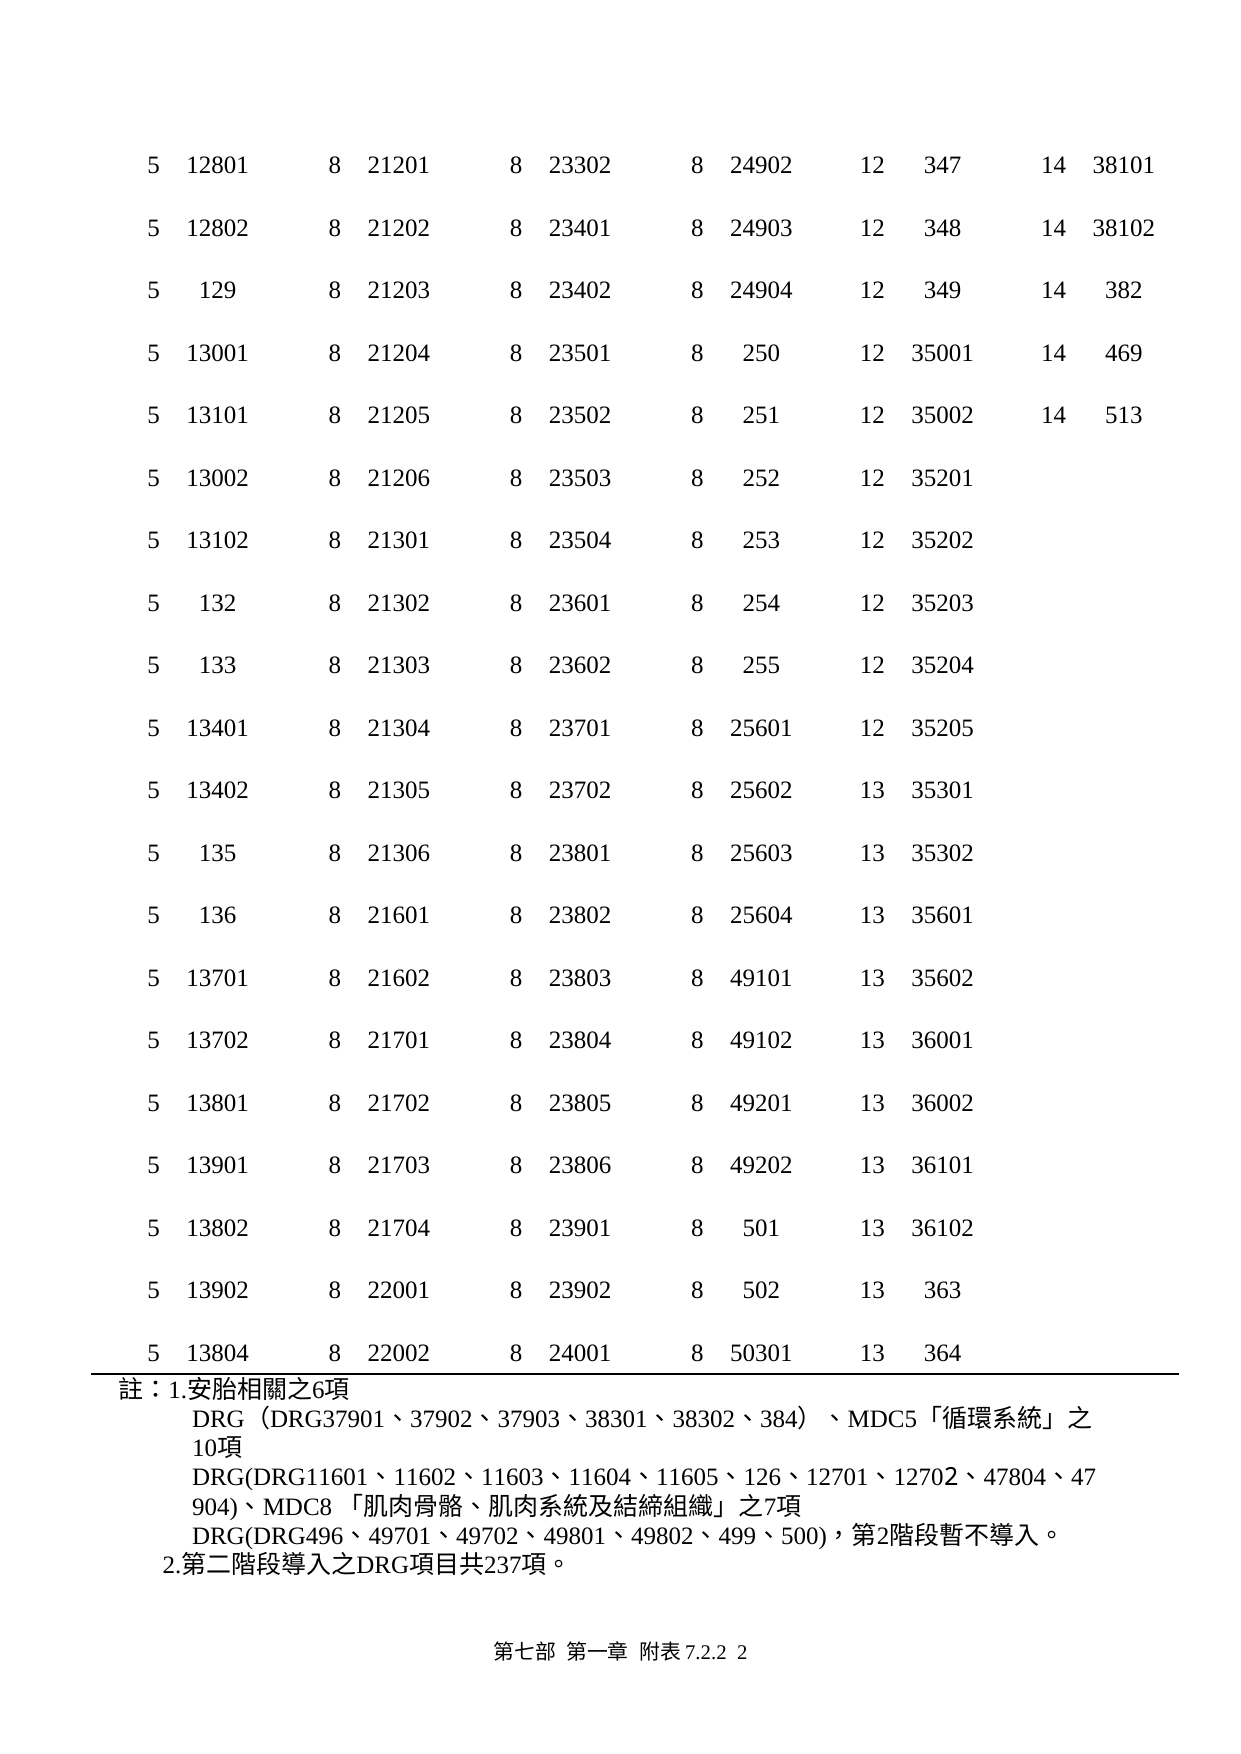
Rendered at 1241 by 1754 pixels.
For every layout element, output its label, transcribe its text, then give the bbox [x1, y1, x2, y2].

table_cell [998, 685, 1068, 748]
table_cell 12 [816, 373, 887, 435]
table_cell 469 [1069, 310, 1179, 373]
table_cell 36102 [887, 1185, 998, 1248]
table_cell 8 [454, 560, 525, 623]
table_cell 5 [91, 873, 162, 935]
table_cell 12 [816, 248, 887, 310]
table_cell 13 [816, 873, 887, 935]
table_cell 21704 [344, 1185, 454, 1248]
table_cell 13 [816, 810, 887, 873]
table_cell 35203 [887, 560, 998, 623]
table_cell 35302 [887, 810, 998, 873]
table_cell 23804 [525, 998, 635, 1060]
table_cell 8 [635, 1060, 706, 1123]
table_cell [1069, 873, 1179, 935]
table_cell 8 [273, 998, 343, 1060]
table_cell [1069, 1185, 1179, 1248]
table_cell 8 [454, 935, 525, 998]
table_cell 8 [273, 435, 343, 498]
table_cell 8 [635, 185, 706, 248]
table_cell 24001 [525, 1310, 635, 1373]
table_cell 364 [887, 1310, 998, 1373]
table_cell [998, 748, 1068, 810]
table_cell 21703 [344, 1123, 454, 1185]
table_cell 347 [887, 123, 998, 185]
table_cell 501 [706, 1185, 816, 1248]
table_cell [998, 560, 1068, 623]
table_cell 22002 [344, 1310, 454, 1373]
table_cell 13 [816, 1060, 887, 1123]
table_cell 8 [273, 935, 343, 998]
table_cell 25602 [706, 748, 816, 810]
table_cell 8 [635, 1185, 706, 1248]
table_cell 8 [635, 873, 706, 935]
table_cell 382 [1069, 248, 1179, 310]
table_cell 8 [273, 560, 343, 623]
table_cell 8 [635, 560, 706, 623]
table_cell 8 [635, 310, 706, 373]
table_cell 21302 [344, 560, 454, 623]
table_cell 136 [162, 873, 273, 935]
table_cell 8 [635, 935, 706, 998]
table_cell 35204 [887, 623, 998, 685]
table_cell 13402 [162, 748, 273, 810]
table_cell 21304 [344, 685, 454, 748]
table_cell 8 [273, 123, 343, 185]
table_cell 8 [273, 248, 343, 310]
table_cell 8 [635, 1310, 706, 1373]
table_cell 8 [635, 623, 706, 685]
table_cell 135 [162, 810, 273, 873]
table_cell 23702 [525, 748, 635, 810]
table_cell 24902 [706, 123, 816, 185]
table_cell 25604 [706, 873, 816, 935]
table_cell 12 [816, 623, 887, 685]
table_cell 8 [454, 1123, 525, 1185]
table_cell 13901 [162, 1123, 273, 1185]
table_cell 8 [454, 498, 525, 560]
table_cell [998, 1123, 1068, 1185]
table_cell 8 [635, 998, 706, 1060]
table_cell [998, 623, 1068, 685]
table_cell 5 [91, 623, 162, 685]
table_cell 23802 [525, 873, 635, 935]
table_cell 8 [635, 435, 706, 498]
table_cell 21601 [344, 873, 454, 935]
table_cell 23302 [525, 123, 635, 185]
table_cell [1069, 1123, 1179, 1185]
table_cell 23801 [525, 810, 635, 873]
table_cell [998, 935, 1068, 998]
table_cell 8 [273, 1248, 343, 1310]
table_cell [1069, 498, 1179, 560]
table_cell 23503 [525, 435, 635, 498]
table_cell 8 [635, 1248, 706, 1310]
table_cell 35001 [887, 310, 998, 373]
table_cell [1069, 998, 1179, 1060]
table_cell 8 [454, 185, 525, 248]
table_cell 5 [91, 1123, 162, 1185]
table_cell 13101 [162, 373, 273, 435]
table_cell 38101 [1069, 123, 1179, 185]
table_cell 23902 [525, 1248, 635, 1310]
table_cell 21702 [344, 1060, 454, 1123]
table_cell 49201 [706, 1060, 816, 1123]
table_cell 25603 [706, 810, 816, 873]
table_cell 12 [816, 498, 887, 560]
table_cell 13 [816, 1185, 887, 1248]
table_cell 13802 [162, 1185, 273, 1248]
table_cell 8 [273, 685, 343, 748]
table_cell [1069, 560, 1179, 623]
table_cell [1069, 748, 1179, 810]
table_cell [998, 1185, 1068, 1248]
table_cell 5 [91, 1060, 162, 1123]
table_cell 8 [454, 873, 525, 935]
table_cell 13701 [162, 935, 273, 998]
table_cell 8 [454, 623, 525, 685]
table_cell 8 [635, 685, 706, 748]
table_cell [998, 873, 1068, 935]
table_cell 12801 [162, 123, 273, 185]
table_cell 8 [454, 1248, 525, 1310]
table_cell 5 [91, 498, 162, 560]
table_cell 8 [454, 435, 525, 498]
table_cell 13801 [162, 1060, 273, 1123]
table_cell 14 [998, 310, 1068, 373]
table_cell 8 [635, 810, 706, 873]
table_cell 8 [635, 1123, 706, 1185]
text 2.第二階段導入之DRG項目共237項。 [162, 1550, 1097, 1579]
table_cell 8 [454, 810, 525, 873]
table_cell 36002 [887, 1060, 998, 1123]
table_cell [998, 498, 1068, 560]
table_cell 8 [454, 998, 525, 1060]
table_cell 132 [162, 560, 273, 623]
table_cell [998, 1248, 1068, 1310]
table_cell [1069, 685, 1179, 748]
table_cell 5 [91, 685, 162, 748]
table_cell [998, 1060, 1068, 1123]
table_cell 8 [454, 685, 525, 748]
table_cell [1069, 810, 1179, 873]
table_cell 50301 [706, 1310, 816, 1373]
table_cell 21306 [344, 810, 454, 873]
table_cell [1069, 1060, 1179, 1123]
table_cell 5 [91, 373, 162, 435]
table_cell 49101 [706, 935, 816, 998]
table_cell 5 [91, 560, 162, 623]
table_cell 35601 [887, 873, 998, 935]
table_cell 35602 [887, 935, 998, 998]
table_cell 21201 [344, 123, 454, 185]
table_cell 129 [162, 248, 273, 310]
table_cell 8 [635, 248, 706, 310]
table_cell 21305 [344, 748, 454, 810]
table_cell 8 [273, 873, 343, 935]
table_cell 8 [635, 498, 706, 560]
table_cell 21203 [344, 248, 454, 310]
text 註：1.安胎相關之6項DRG（DRG37901、37902、37903、38301、38302、384）、MDC5「循環系統」之10項DRG(DRG11601、11602、11603、11604、11605、126、12701、12702、47804、47904)、MDC8 「肌肉骨骼、肌肉系統及結締組織」之7項DRG(DRG496、49701、49702、49801、49802、499、500)，第2階段暫不導入。 [118, 1375, 1097, 1550]
table_cell 13002 [162, 435, 273, 498]
table_cell 250 [706, 310, 816, 373]
table_cell 8 [454, 1310, 525, 1373]
table_cell 12 [816, 435, 887, 498]
table_cell 513 [1069, 373, 1179, 435]
table_cell 8 [454, 310, 525, 373]
table_cell 23502 [525, 373, 635, 435]
table_cell 35202 [887, 498, 998, 560]
table_cell 8 [273, 1310, 343, 1373]
table_cell 13 [816, 748, 887, 810]
table_cell [998, 1310, 1068, 1373]
table_cell 14 [998, 373, 1068, 435]
table_cell 349 [887, 248, 998, 310]
table_cell 23501 [525, 310, 635, 373]
table_cell 254 [706, 560, 816, 623]
table_cell 8 [454, 373, 525, 435]
table_cell 12 [816, 310, 887, 373]
table_cell 12 [816, 185, 887, 248]
table_cell 24904 [706, 248, 816, 310]
table_cell 255 [706, 623, 816, 685]
table_cell 8 [454, 1185, 525, 1248]
table_cell [998, 810, 1068, 873]
table_cell 21206 [344, 435, 454, 498]
table_cell 8 [273, 1060, 343, 1123]
table_cell 5 [91, 185, 162, 248]
table_cell 38102 [1069, 185, 1179, 248]
table_cell 5 [91, 748, 162, 810]
table_cell 5 [91, 1185, 162, 1248]
table_cell 23402 [525, 248, 635, 310]
table_cell 5 [91, 998, 162, 1060]
table_cell 8 [454, 1060, 525, 1123]
table_cell 36001 [887, 998, 998, 1060]
table_cell 5 [91, 435, 162, 498]
table_cell 363 [887, 1248, 998, 1310]
table_cell 8 [273, 373, 343, 435]
table_cell 5 [91, 1310, 162, 1373]
table_cell 35301 [887, 748, 998, 810]
table_cell 25601 [706, 685, 816, 748]
table_cell 5 [91, 935, 162, 998]
table_cell 35201 [887, 435, 998, 498]
table_cell 13 [816, 1123, 887, 1185]
table_cell 21301 [344, 498, 454, 560]
table_cell 8 [273, 185, 343, 248]
table_cell 8 [454, 248, 525, 310]
table_cell 502 [706, 1248, 816, 1310]
table_cell 5 [91, 810, 162, 873]
table_cell 49202 [706, 1123, 816, 1185]
table_cell 21602 [344, 935, 454, 998]
table_cell 8 [273, 748, 343, 810]
table_cell 14 [998, 185, 1068, 248]
table_cell 23901 [525, 1185, 635, 1248]
table_cell 36101 [887, 1123, 998, 1185]
table_cell 12 [816, 685, 887, 748]
table_cell 13 [816, 935, 887, 998]
table_cell 35002 [887, 373, 998, 435]
table_cell 348 [887, 185, 998, 248]
table_cell 8 [273, 498, 343, 560]
table_cell 13001 [162, 310, 273, 373]
table_cell 5 [91, 1248, 162, 1310]
table_cell 8 [454, 123, 525, 185]
table_cell 23805 [525, 1060, 635, 1123]
table_cell 13401 [162, 685, 273, 748]
table_cell [998, 435, 1068, 498]
table_cell [1069, 1248, 1179, 1310]
table_cell [1069, 1310, 1179, 1373]
table_cell 8 [273, 1123, 343, 1185]
table_cell 23803 [525, 935, 635, 998]
table_cell 8 [635, 123, 706, 185]
table_cell 5 [91, 310, 162, 373]
table_cell 23504 [525, 498, 635, 560]
table_cell 8 [273, 623, 343, 685]
table_cell 23806 [525, 1123, 635, 1185]
table_cell 23401 [525, 185, 635, 248]
table_cell 13804 [162, 1310, 273, 1373]
table_cell 252 [706, 435, 816, 498]
table_cell 8 [273, 310, 343, 373]
table_cell 12802 [162, 185, 273, 248]
table_cell 13102 [162, 498, 273, 560]
table_cell 12 [816, 123, 887, 185]
table_cell 23602 [525, 623, 635, 685]
table_cell 21303 [344, 623, 454, 685]
table_cell 24903 [706, 185, 816, 248]
table_cell 23601 [525, 560, 635, 623]
table_cell 21205 [344, 373, 454, 435]
table_cell 14 [998, 248, 1068, 310]
table_cell 8 [635, 373, 706, 435]
table_cell 21204 [344, 310, 454, 373]
table_cell 22001 [344, 1248, 454, 1310]
table_cell 49102 [706, 998, 816, 1060]
table_cell [1069, 935, 1179, 998]
table_cell 14 [998, 123, 1068, 185]
table_cell 253 [706, 498, 816, 560]
table_cell 8 [273, 1185, 343, 1248]
table_cell 13902 [162, 1248, 273, 1310]
table_cell 23701 [525, 685, 635, 748]
table_cell 133 [162, 623, 273, 685]
table_cell [1069, 623, 1179, 685]
table_cell 13702 [162, 998, 273, 1060]
table_cell 5 [91, 248, 162, 310]
table_cell 8 [454, 748, 525, 810]
table_cell 21701 [344, 998, 454, 1060]
table_cell 8 [273, 810, 343, 873]
table_cell 8 [635, 748, 706, 810]
table_cell 35205 [887, 685, 998, 748]
table_cell [998, 998, 1068, 1060]
table_cell 21202 [344, 185, 454, 248]
table_cell 12 [816, 560, 887, 623]
table_cell 13 [816, 1310, 887, 1373]
table_cell 13 [816, 1248, 887, 1310]
table_cell 5 [91, 123, 162, 185]
table_cell 251 [706, 373, 816, 435]
table_cell [1069, 435, 1179, 498]
table_cell 13 [816, 998, 887, 1060]
